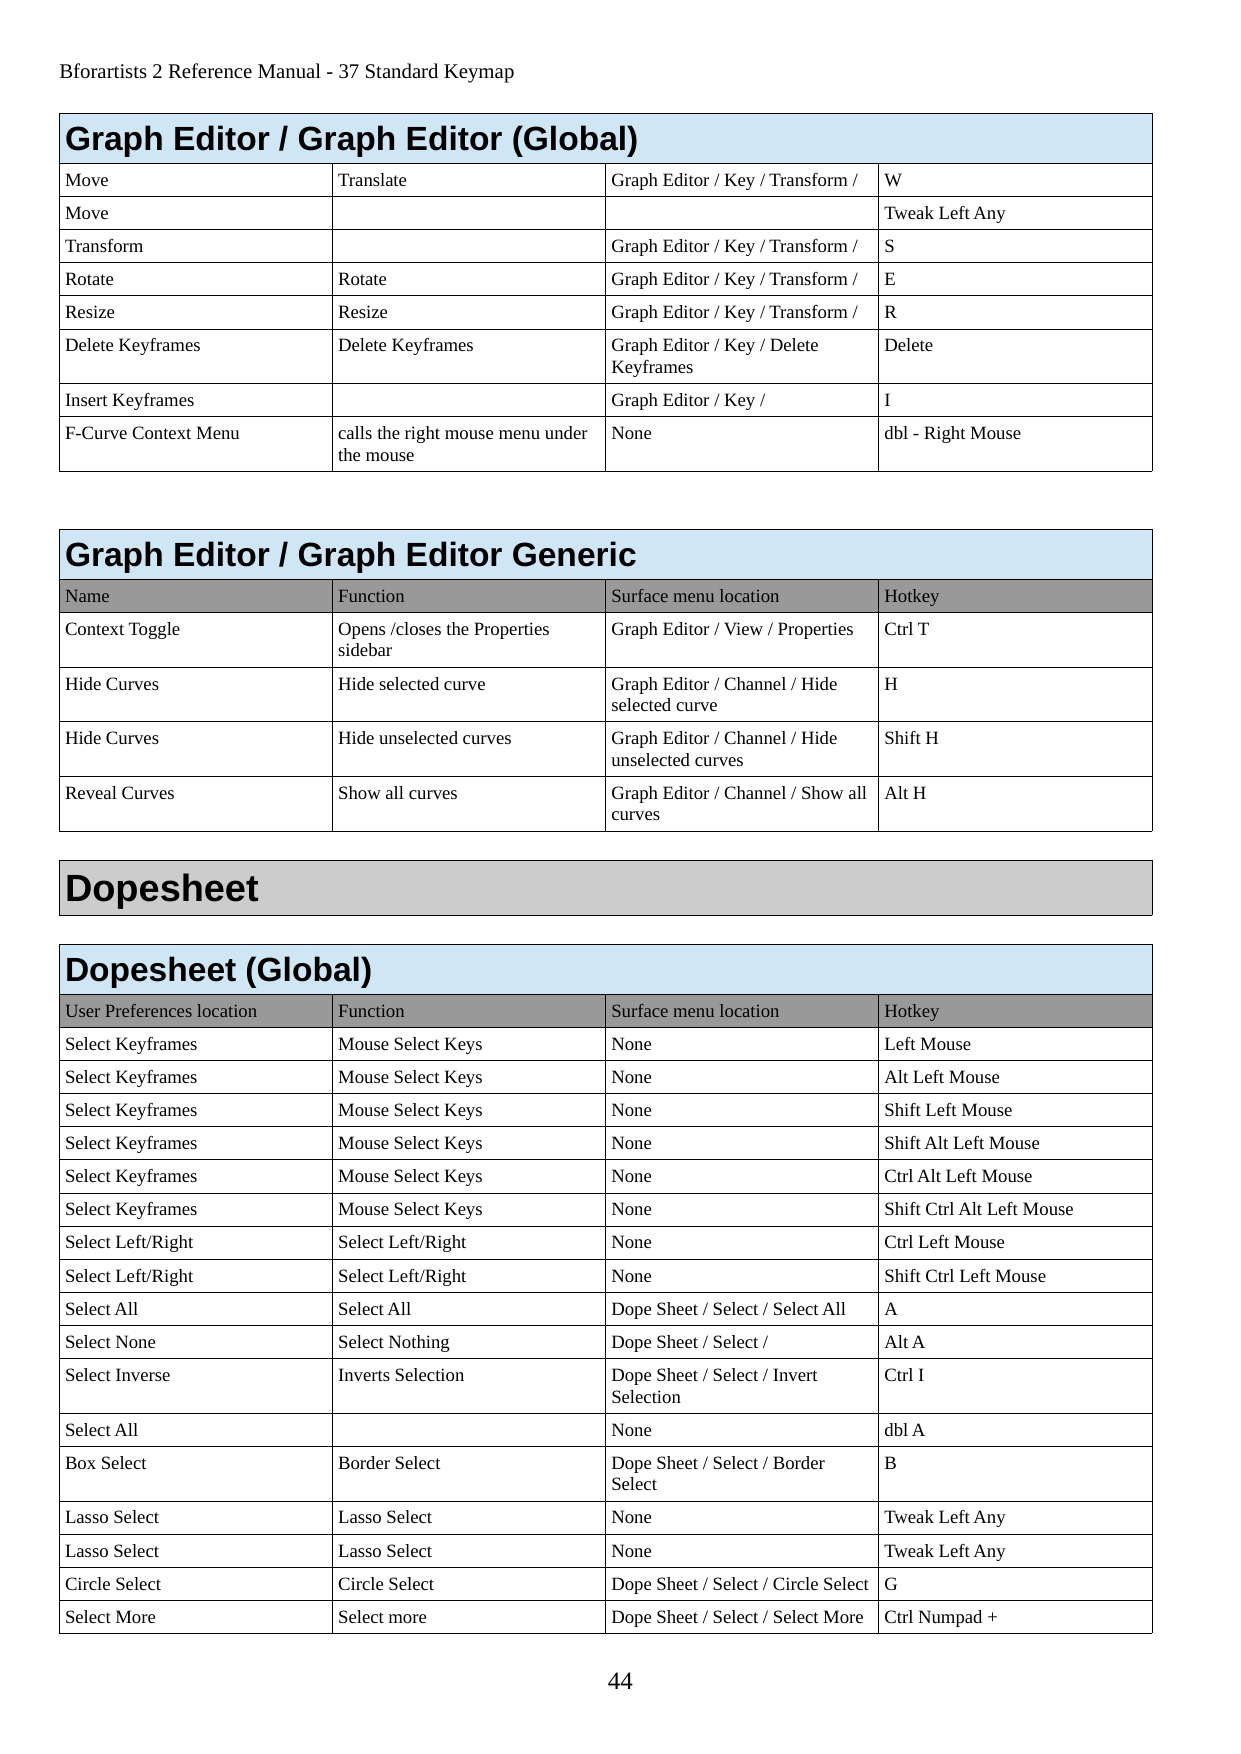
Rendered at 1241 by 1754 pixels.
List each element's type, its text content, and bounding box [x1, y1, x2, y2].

table_cell Circle Select [60, 1568, 332, 1600]
table_cell [333, 384, 605, 416]
table_cell Select Keyframes [60, 1127, 332, 1159]
table_cell Lasso Select [60, 1502, 332, 1534]
table_cell Select None [60, 1326, 332, 1358]
table_cell Ctrl T [879, 613, 1152, 667]
table_cell None [606, 1414, 878, 1446]
table_cell Function [333, 580, 605, 612]
table_cell Shift Ctrl Alt Left Mouse [879, 1194, 1152, 1226]
table_cell Select Keyframes [60, 1028, 332, 1060]
table_cell Delete [879, 330, 1152, 383]
table_cell [333, 1414, 605, 1446]
table_cell Graph Editor / Key / Transform / [606, 296, 878, 328]
table_cell E [879, 263, 1152, 295]
table_cell W [879, 164, 1152, 196]
table_cell None [606, 1260, 878, 1292]
table_cell I [879, 384, 1152, 416]
table_cell Graph Editor / Key / Transform / [606, 263, 878, 295]
table_cell None [606, 1028, 878, 1060]
table_cell A [879, 1293, 1152, 1325]
table_cell Circle Select [333, 1568, 605, 1600]
table_cell None [606, 1502, 878, 1534]
table_cell Select Keyframes [60, 1194, 332, 1226]
table_cell Hide unselected curves [333, 722, 605, 776]
table_cell Hotkey [879, 995, 1152, 1027]
table_cell Select Left/Right [333, 1260, 605, 1292]
table_cell R [879, 296, 1152, 328]
table_cell Graph Editor / Channel / Hide unselected curves [606, 722, 878, 776]
table_cell Dope Sheet / Select / Select More [606, 1601, 878, 1633]
table_cell Mouse Select Keys [333, 1127, 605, 1159]
table_cell Select more [333, 1601, 605, 1633]
table_cell [333, 230, 605, 262]
table_cell Ctrl Left Mouse [879, 1227, 1152, 1259]
table_cell Mouse Select Keys [333, 1194, 605, 1226]
table_cell Graph Editor / Channel / Show all curves [606, 777, 878, 831]
table_cell dbl A [879, 1414, 1152, 1446]
table_cell Rotate [333, 263, 605, 295]
table_cell None [606, 1535, 878, 1567]
table_cell Ctrl I [879, 1359, 1152, 1413]
table_cell Opens /closes the Properties sidebar [333, 613, 605, 667]
table_cell Show all curves [333, 777, 605, 831]
table_cell Graph Editor / Channel / Hide selected curve [606, 668, 878, 721]
table_header Dopesheet (Global) [60, 945, 1152, 994]
table_cell Shift Left Mouse [879, 1094, 1152, 1126]
table_cell H [879, 668, 1152, 721]
table_cell Graph Editor / Key / [606, 384, 878, 416]
table_cell None [606, 1227, 878, 1259]
table_cell Rotate [60, 263, 332, 295]
table_cell None [606, 417, 878, 471]
table_cell Box Select [60, 1447, 332, 1501]
table_cell Dope Sheet / Select / Invert Selection [606, 1359, 878, 1413]
table_cell Shift Ctrl Left Mouse [879, 1260, 1152, 1292]
table_cell Ctrl Alt Left Mouse [879, 1160, 1152, 1192]
table_cell dbl - Right Mouse [879, 417, 1152, 471]
table_cell Select Keyframes [60, 1061, 332, 1093]
table_cell Tweak Left Any [879, 197, 1152, 229]
table_cell Dope Sheet / Select / Border Select [606, 1447, 878, 1501]
table_cell Alt A [879, 1326, 1152, 1358]
table_cell Reveal Curves [60, 777, 332, 831]
table_cell Alt H [879, 777, 1152, 831]
table_cell Surface menu location [606, 580, 878, 612]
table_cell Select All [60, 1293, 332, 1325]
table_cell Hide selected curve [333, 668, 605, 721]
table_cell Resize [60, 296, 332, 328]
table_cell Select Left/Right [60, 1260, 332, 1292]
table_cell Graph Editor / Key / Delete Keyframes [606, 330, 878, 383]
table_cell Function [333, 995, 605, 1027]
table_cell Select Keyframes [60, 1094, 332, 1126]
table_cell None [606, 1061, 878, 1093]
table_cell Shift H [879, 722, 1152, 776]
table_cell Select Keyframes [60, 1160, 332, 1192]
table_cell Delete Keyframes [333, 330, 605, 383]
table_cell Transform [60, 230, 332, 262]
table_cell Shift Alt Left Mouse [879, 1127, 1152, 1159]
table_cell None [606, 1194, 878, 1226]
table_cell Select Left/Right [60, 1227, 332, 1259]
table_cell Name [60, 580, 332, 612]
table_cell B [879, 1447, 1152, 1501]
table_cell Dope Sheet / Select / [606, 1326, 878, 1358]
table_cell Mouse Select Keys [333, 1061, 605, 1093]
table_cell S [879, 230, 1152, 262]
table_cell Translate [333, 164, 605, 196]
table_cell Tweak Left Any [879, 1502, 1152, 1534]
table_cell Dope Sheet / Select / Circle Select [606, 1568, 878, 1600]
table_cell Hide Curves [60, 722, 332, 776]
table_header Dopesheet [60, 861, 1152, 915]
table_cell Delete Keyframes [60, 330, 332, 383]
table_header Graph Editor / Graph Editor Generic [60, 530, 1152, 579]
table_cell [333, 197, 605, 229]
table_cell Graph Editor / Key / Transform / [606, 230, 878, 262]
table_cell Select Nothing [333, 1326, 605, 1358]
table_cell User Preferences location [60, 995, 332, 1027]
table_cell Select Left/Right [333, 1227, 605, 1259]
table_cell Move [60, 164, 332, 196]
table_cell Context Toggle [60, 613, 332, 667]
table_cell Surface menu location [606, 995, 878, 1027]
table_cell Mouse Select Keys [333, 1094, 605, 1126]
table_cell Alt Left Mouse [879, 1061, 1152, 1093]
table_cell G [879, 1568, 1152, 1600]
table_cell Insert Keyframes [60, 384, 332, 416]
table_cell Lasso Select [333, 1502, 605, 1534]
table_cell Select All [333, 1293, 605, 1325]
table_cell None [606, 1094, 878, 1126]
table_cell Inverts Selection [333, 1359, 605, 1413]
table_cell Mouse Select Keys [333, 1160, 605, 1192]
table_cell Lasso Select [333, 1535, 605, 1567]
table_header Graph Editor / Graph Editor (Global) [60, 114, 1152, 163]
table_cell Hide Curves [60, 668, 332, 721]
table_cell Select All [60, 1414, 332, 1446]
table_cell [606, 197, 878, 229]
table_cell Mouse Select Keys [333, 1028, 605, 1060]
table_cell Tweak Left Any [879, 1535, 1152, 1567]
table_cell Select Inverse [60, 1359, 332, 1413]
table_cell None [606, 1160, 878, 1192]
table_cell Dope Sheet / Select / Select All [606, 1293, 878, 1325]
table_cell Select More [60, 1601, 332, 1633]
table_cell Lasso Select [60, 1535, 332, 1567]
table_cell Left Mouse [879, 1028, 1152, 1060]
table_cell F-Curve Context Menu [60, 417, 332, 471]
table_cell Move [60, 197, 332, 229]
table_cell calls the right mouse menu under the mouse [333, 417, 605, 471]
table_cell None [606, 1127, 878, 1159]
table_cell Border Select [333, 1447, 605, 1501]
table_cell Resize [333, 296, 605, 328]
table_cell Graph Editor / View / Properties [606, 613, 878, 667]
table_cell Graph Editor / Key / Transform / [606, 164, 878, 196]
table_cell Ctrl Numpad + [879, 1601, 1152, 1633]
table_cell Hotkey [879, 580, 1152, 612]
